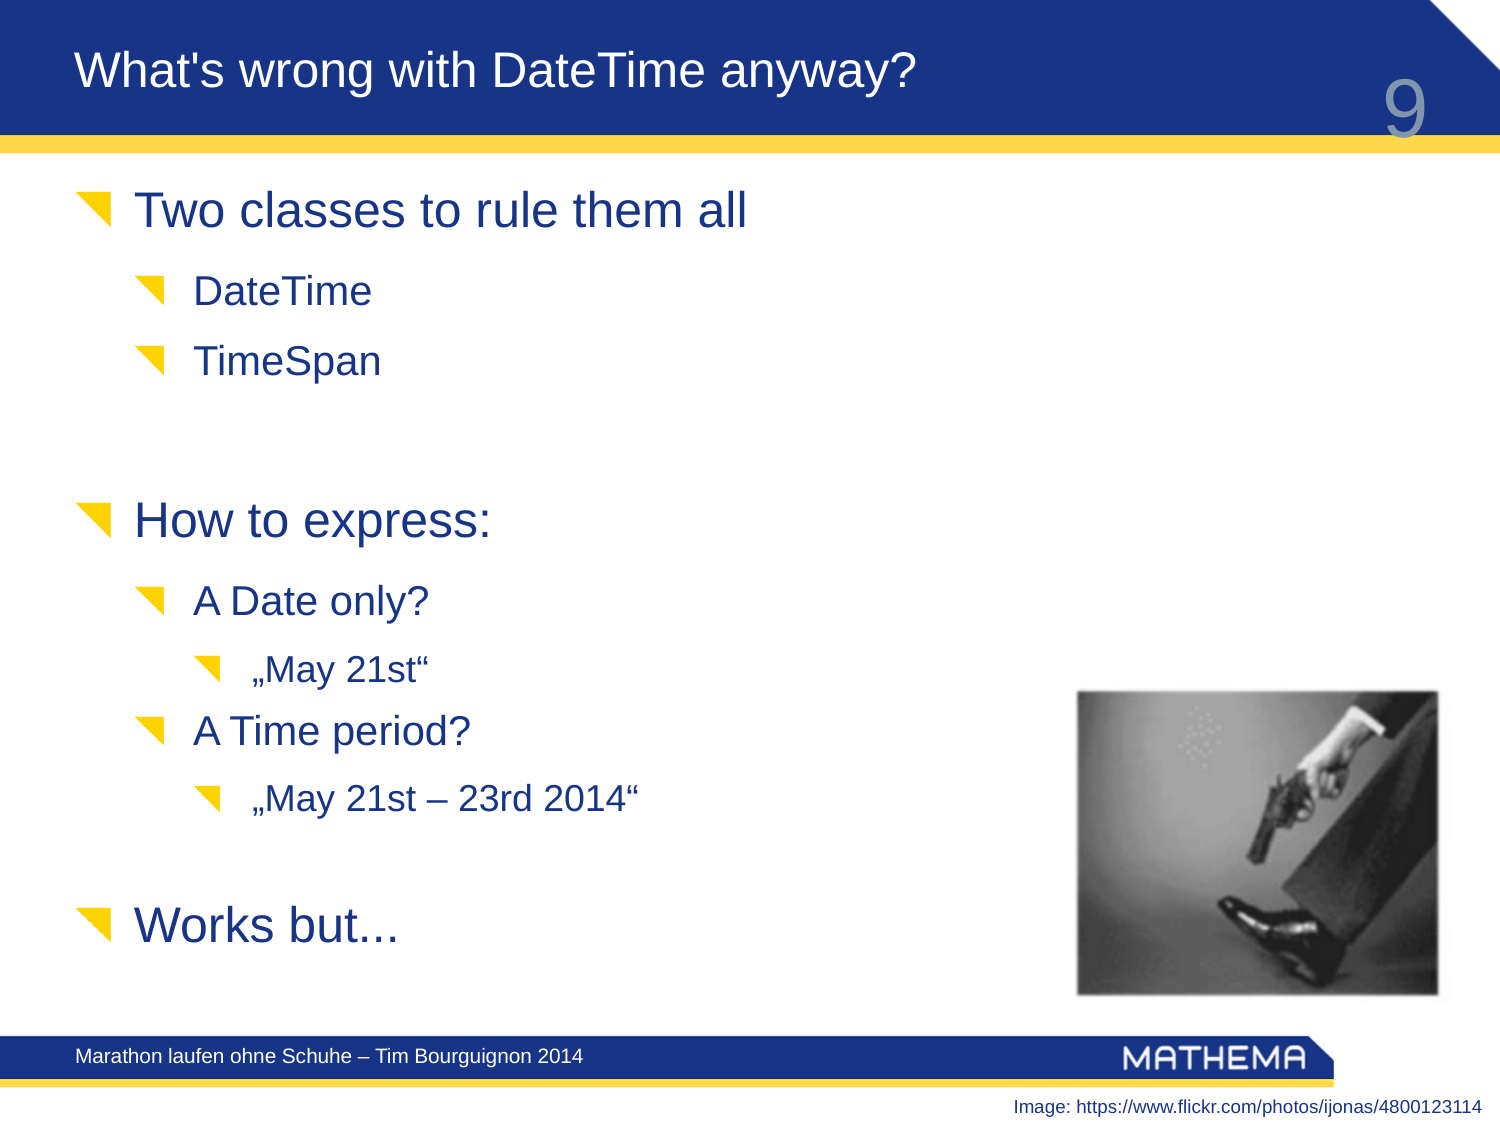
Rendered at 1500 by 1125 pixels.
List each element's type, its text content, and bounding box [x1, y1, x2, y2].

title What's wrong with DateTime anyway? [73, 40, 1276, 100]
list Two classes to rule them all DateTime TimeSpan How to express: A Date only? „May 21st“ A Time period? „May 21st – 23rd 2014“ Works but... [75, 181, 1426, 1008]
text_box Image: https://www.flickr.com/photos/ijonas/4800123114 [998, 1088, 1500, 1125]
picture [0, 0, 1500, 1125]
